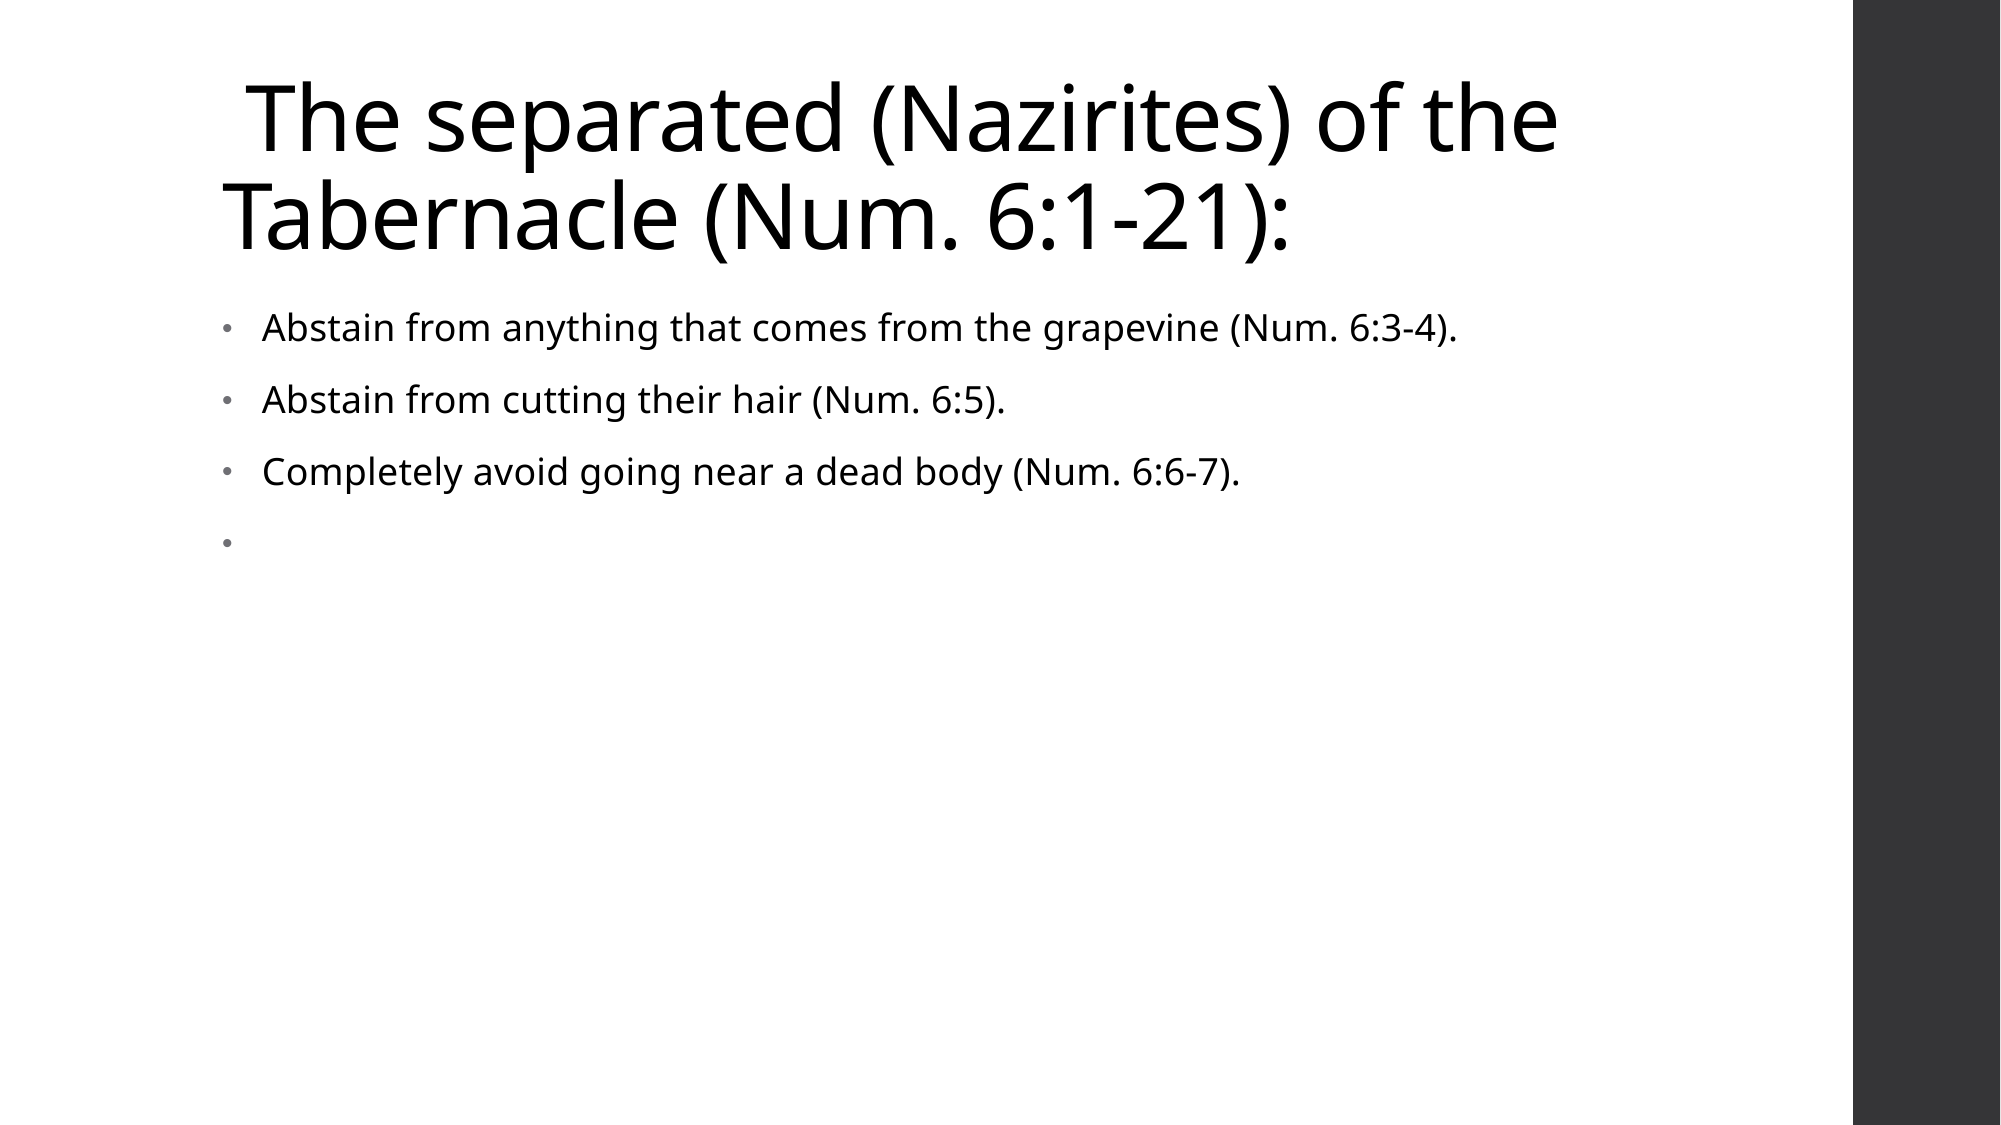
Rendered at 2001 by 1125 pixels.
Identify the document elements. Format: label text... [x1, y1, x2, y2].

list Abstain from anything that comes from the grapevine (Num. 6:3-4). Abstain from cutting their hair (Num. 6:5). Completely avoid going near a dead body (Num. 6:6-7). [206, 299, 1617, 1014]
title The separated (Nazirites) of the Tabernacle (Num. 6:1-21): [206, 60, 1797, 278]
